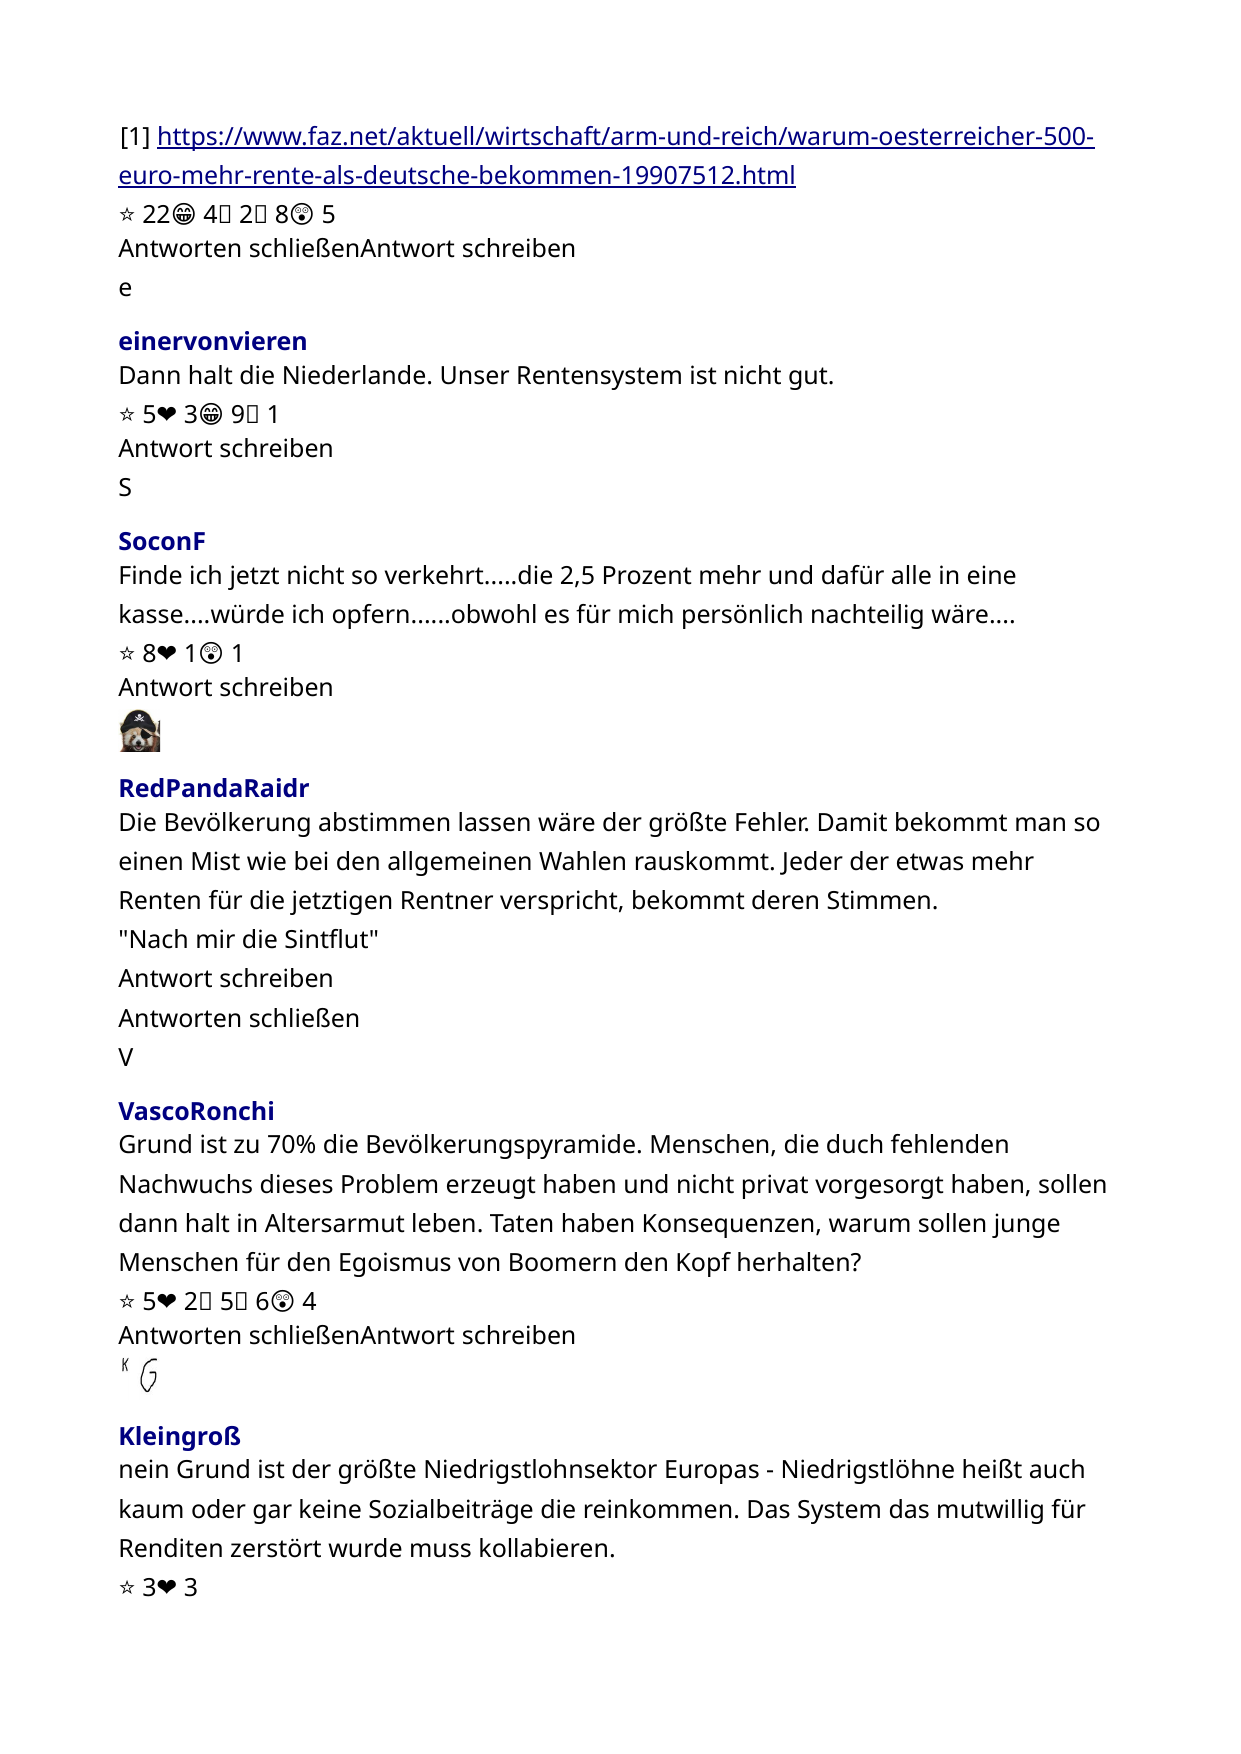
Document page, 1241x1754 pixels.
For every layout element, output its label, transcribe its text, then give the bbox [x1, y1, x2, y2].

text Antwort schreiben [118, 961, 1122, 995]
picture [118, 1357, 161, 1400]
text e [118, 270, 1122, 304]
text S [118, 470, 1122, 504]
text ⭐️ 22😁 4🙁 2🤨 8😲 5 [118, 196, 1122, 231]
subtitle VascoRonchi [118, 1093, 1122, 1127]
text Antworten schließenAntwort schreiben [118, 1318, 1122, 1352]
subtitle SoconF [118, 524, 1122, 558]
text Die Bevölkerung abstimmen lassen wäre der größte Fehler. Damit bekommt man so einen Mist wie bei den allgemeinen Wahlen rauskommt. Jeder der etwas mehr Renten für die jetztigen Rentner verspricht, bekommt deren Stimmen. [118, 804, 1122, 917]
text Dann halt die Niederlande. Unser Rentensystem ist nicht gut. [118, 357, 1122, 392]
text [1] https://www.faz.net/aktuell/wirtschaft/arm-und-reich/warum-oesterreicher-500-euro-mehr-rente-als-deutsche-bekommen-19907512.html [118, 118, 1122, 191]
text ⭐️ 5❤️ 3😁 9🙁 1 [118, 397, 1122, 431]
subtitle einervonvieren [118, 323, 1122, 357]
text nein Grund ist der größte Niedrigstlohnsektor Europas - Niedrigstlöhne heißt auch kaum oder gar keine Sozialbeiträge die reinkommen. Das System das mutwillig für Renditen zerstört wurde muss kollabieren. [118, 1452, 1122, 1564]
text Antworten schließen [118, 1000, 1122, 1034]
picture [118, 709, 161, 752]
subtitle RedPandaRaidr [118, 770, 1122, 804]
text Antworten schließenAntwort schreiben [118, 231, 1122, 264]
text Grund ist zu 70% die Bevölkerungspyramide. Menschen, die duch fehlenden Nachwuchs dieses Problem erzeugt haben und nicht privat vorgesorgt haben, sollen dann halt in Altersarmut leben. Taten haben Konsequenzen, warum sollen junge Menschen für den Egoismus von Boomern den Kopf herhalten? [118, 1127, 1122, 1279]
text Antwort schreiben [118, 670, 1122, 704]
text Finde ich jetzt nicht so verkehrt.....die 2,5 Prozent mehr und dafür alle in eine kasse....würde ich opfern......obwohl es für mich persönlich nachteilig wäre.... [118, 558, 1122, 631]
text ⭐️ 5❤️ 2🙁 5🤨 6😲 4 [118, 1284, 1122, 1318]
text "Nach mir die Sintflut" [118, 922, 1122, 956]
text Antwort schreiben [118, 431, 1122, 465]
text ⭐️ 3❤️ 3 [118, 1570, 1122, 1604]
text ⭐️ 8❤️ 1😲 1 [118, 636, 1122, 670]
text V [118, 1039, 1122, 1073]
subtitle Kleingroß [118, 1418, 1122, 1452]
